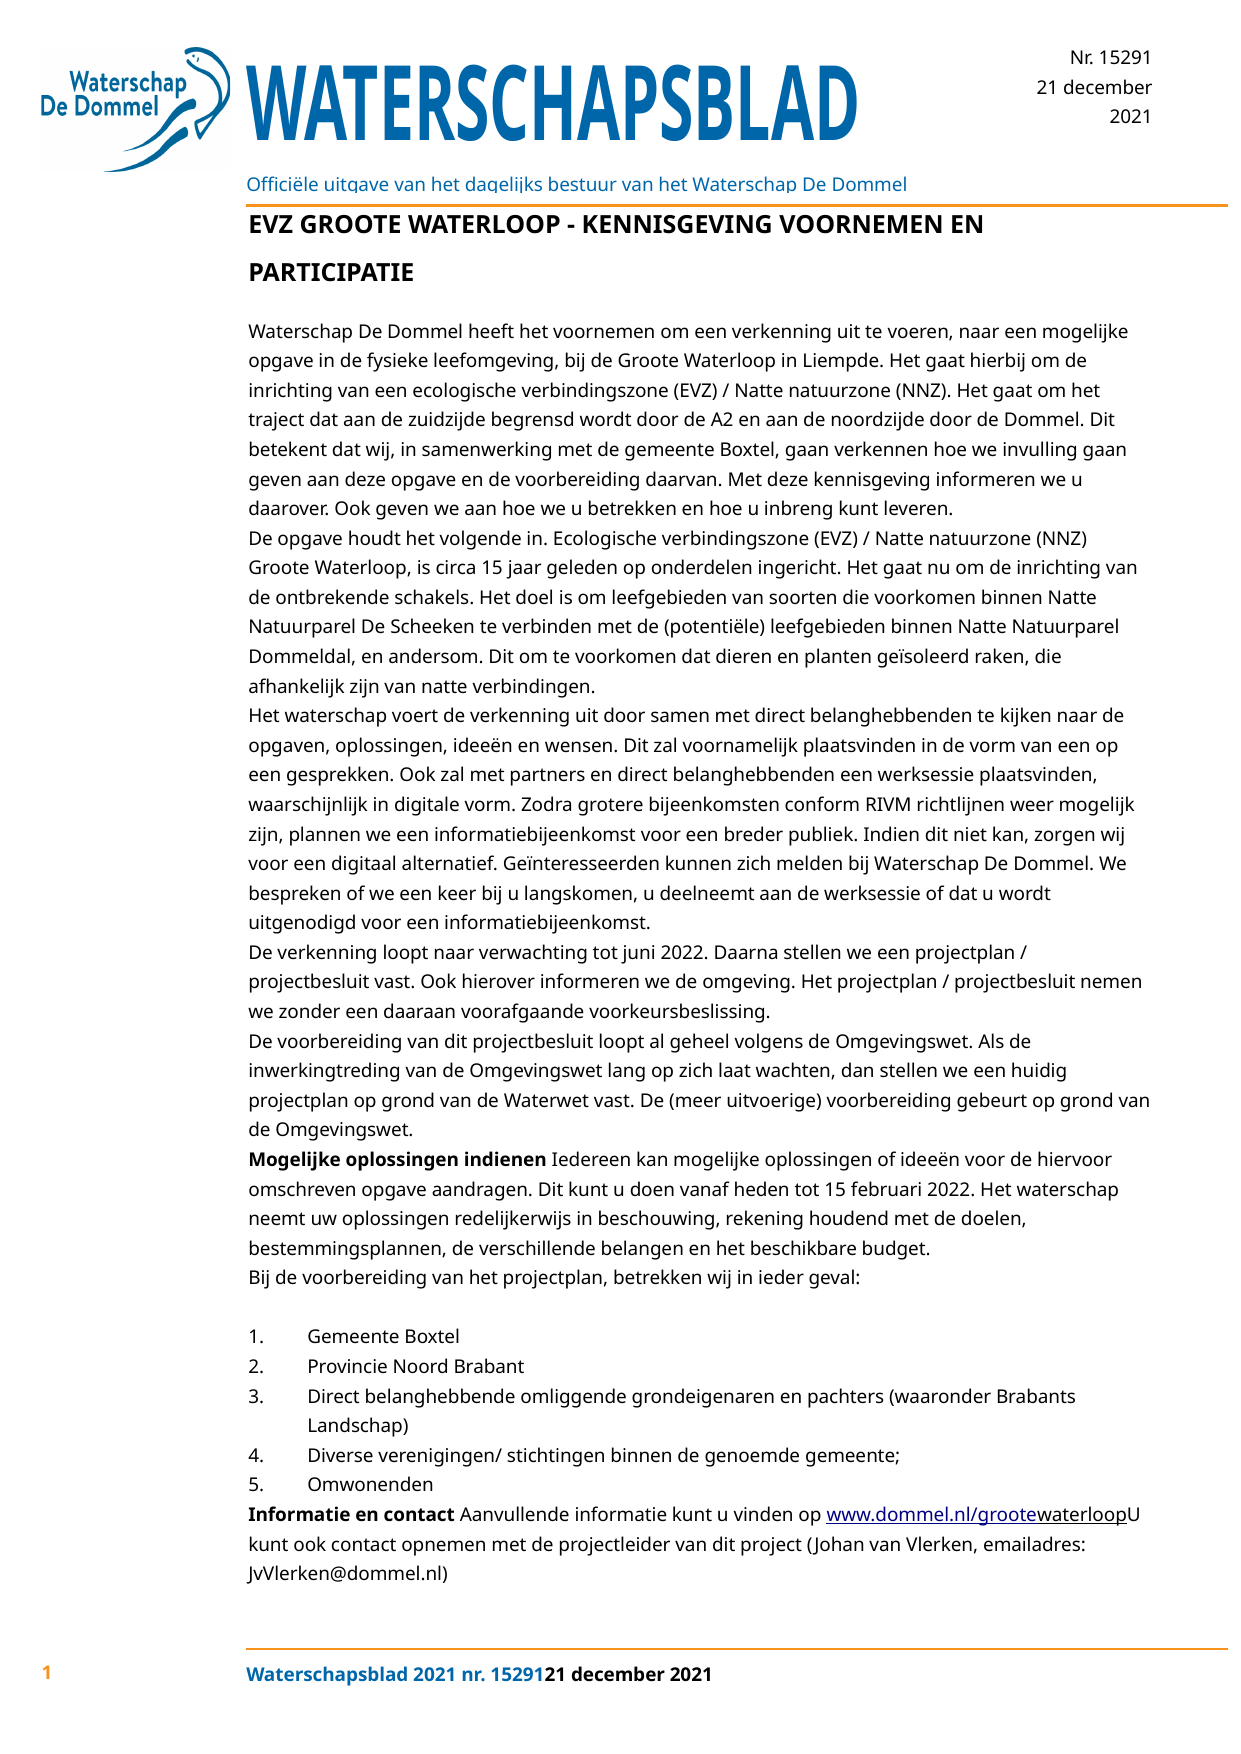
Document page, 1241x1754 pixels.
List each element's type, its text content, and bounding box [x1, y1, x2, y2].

list Diverse verenigingen/ stichtingen binnen de genoemde gemeente; [248, 1442, 1152, 1468]
text Informatie en contact Aanvullende informatie kunt u vinden op www.dommel.nl/grootewaterloopU kunt ook contact opnemen met de projectleider van dit project (Johan van Vlerken, emailadres: JvVlerken@dommel.nl) [248, 1501, 1152, 1586]
text Het waterschap voert de verkenning uit door samen met direct belanghebbenden te kijken naar de opgaven, oplossingen, ideeën en wensen. Dit zal voornamelijk plaatsvinden in de vorm van een op een gesprekken. Ook zal met partners en direct belanghebbenden een werksessie plaatsvinden, waarschijnlijk in digitale vorm. Zodra grotere bijeenkomsten conform RIVM richtlijnen weer mogelijk zijn, plannen we een informatiebijeenkomst voor een breder publiek. Indien dit niet kan, zorgen wij voor een digitaal alternatief. Geïnteresseerden kunnen zich melden bij Waterschap De Dommel. We bespreken of we een keer bij u langskomen, u deelneemt aan de werksessie of dat u wordt uitgenodigd voor een informatiebijeenkomst. [248, 702, 1152, 935]
picture [204, 47, 231, 76]
text EVZ GROOTE WATERLOOP - KENNISGEVING VOORNEMEN EN PARTICIPATIE [248, 207, 1152, 288]
list Provincie Noord Brabant [248, 1353, 1152, 1379]
text De verkenning loopt naar verwachting tot juni 2022. Daarna stellen we een projectplan / projectbesluit vast. Ook hierover informeren we de omgeving. Het projectplan / projectbesluit nemen we zonder een daaraan voorafgaande voorkeursbeslissing. [248, 939, 1152, 1024]
text Mogelijke oplossingen indienen Iedereen kan mogelijke oplossingen of ideeën voor de hiervoor omschreven opgave aandragen. Dit kunt u doen vanaf heden tot 15 februari 2022. Het waterschap neemt uw oplossingen redelijkerwijs in beschouwing, rekening houdend met de doelen, bestemmingsplannen, de verschillende belangen en het beschikbare budget. [248, 1146, 1152, 1261]
list Gemeente Boxtel [248, 1324, 1152, 1349]
picture [45, 99, 51, 111]
text De voorbereiding van dit projectbesluit loopt al geheel volgens de Omgevingswet. Als de inwerkingtreding van de Omgevingswet lang op zich laat wachten, dan stellen we een huidig projectplan op grond van de Waterwet vast. De (meer uitvoerige) voorbereiding gebeurt op grond van de Omgevingswet. [248, 1028, 1152, 1142]
text Bij de voorbereiding van het projectplan, betrekken wij in ieder geval: [248, 1264, 1152, 1290]
text De opgave houdt het volgende in. Ecologische verbindingszone (EVZ) / Natte natuurzone (NNZ) Groote Waterloop, is circa 15 jaar geleden op onderdelen ingericht. Het gaat nu om de inrichting van de ontbrekende schakels. Het doel is om leefgebieden van soorten die voorkomen binnen Natte Natuurparel De Scheeken te verbinden met de (potentiële) leefgebieden binnen Natte Natuurparel Dommeldal, en andersom. Dit om te voorkomen dat dieren en planten geïsoleerd raken, die afhankelijk zijn van natte verbindingen. [248, 525, 1152, 699]
list Direct belanghebbende omliggende grondeigenaren en pachters (waaronder Brabants Landschap) [248, 1383, 1152, 1438]
picture [41, 47, 231, 172]
text Waterschap De Dommel heeft het voornemen om een verkenning uit te voeren, naar een mogelijke opgave in de fysieke leefomgeving, bij de Groote Waterloop in Liempde. Het gaat hierbij om de inrichting van een ecologische verbindingszone (EVZ) / Natte natuurzone (NNZ). Het gaat om het traject dat aan de zuidzijde begrensd wordt door de A2 en aan de noordzijde door de Dommel. Dit betekent dat wij, in samenwerking met de gemeente Boxtel, gaan verkennen hoe we invulling gaan geven aan deze opgave en de voorbereiding daarvan. Met deze kennisgeving informeren we u daarover. Ook geven we aan hoe we u betrekken en hoe u inbreng kunt leveren. [248, 318, 1152, 521]
picture [198, 118, 210, 131]
list Omwonenden [248, 1472, 1152, 1497]
